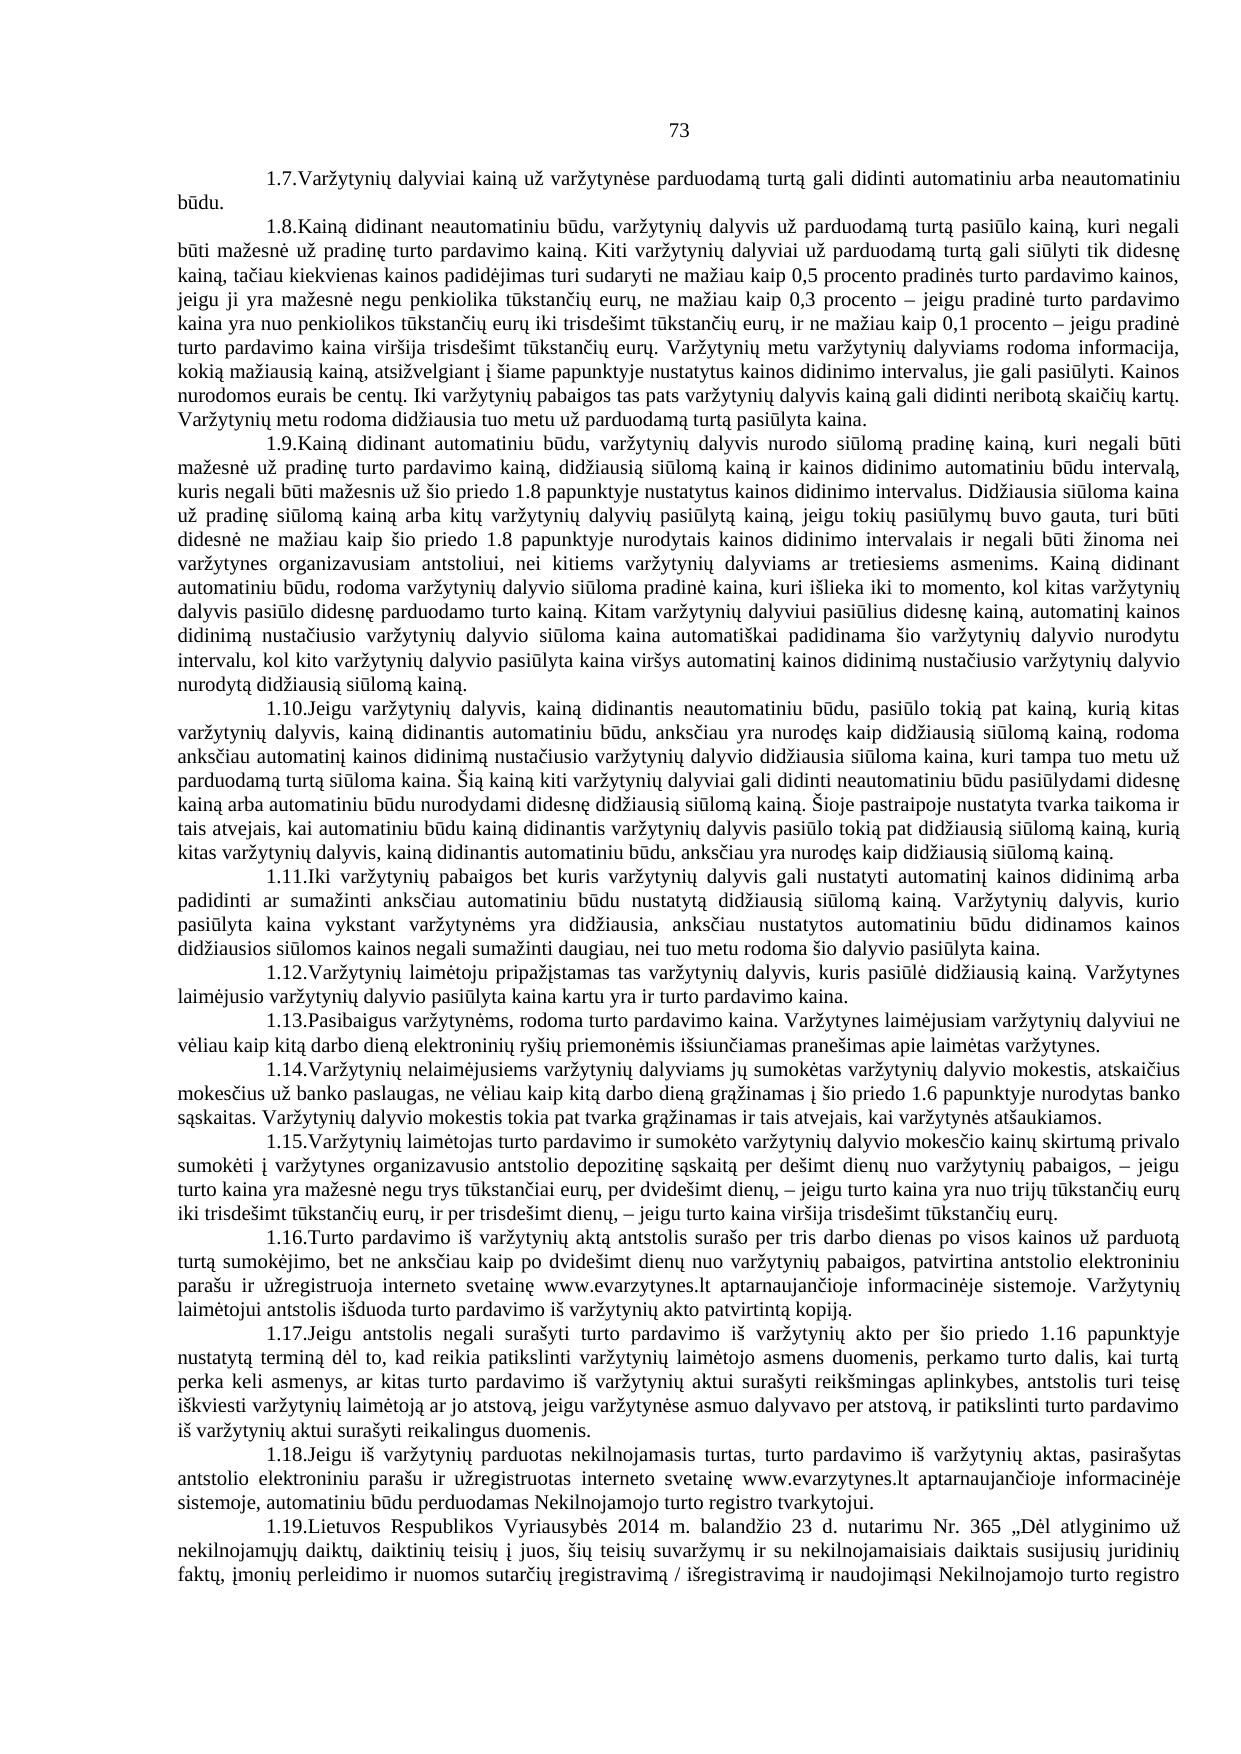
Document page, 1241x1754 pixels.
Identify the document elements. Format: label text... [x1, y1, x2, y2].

text 1.7. Varžytynių dalyviai kainą už varžytynėse parduodamą turtą gali didinti automatiniu arba neautomatiniu būdu. [177, 166, 1181, 214]
text 1.14. Varžytynių nelaimėjusiems varžytynių dalyviams jų sumokėtas varžytynių dalyvio mokestis, atskaičius mokesčius už banko paslaugas, ne vėliau kaip kitą darbo dieną grąžinamas į šio priedo 1.6 papunktyje nurodytas banko sąskaitas. Varžytynių dalyvio mokestis tokia pat tvarka grąžinamas ir tais atvejais, kai varžytynės atšaukiamos. [177, 1057, 1181, 1129]
text 1.16. Turto pardavimo iš varžytynių aktą antstolis surašo per tris darbo dienas po visos kainos už parduotą turtą sumokėjimo, bet ne anksčiau kaip po dvidešimt dienų nuo varžytynių pabaigos, patvirtina antstolio elektroniniu parašu ir užregistruoja interneto svetainę www.evarzytynes.lt aptarnaujančioje informacinėje sistemoje. Varžytynių laimėtojui antstolis išduoda turto pardavimo iš varžytynių akto patvirtintą kopiją. [177, 1225, 1181, 1321]
text 1.18. Jeigu iš varžytynių parduotas nekilnojamasis turtas, turto pardavimo iš varžytynių aktas, pasirašytas antstolio elektroniniu parašu ir užregistruotas interneto svetainę www.evarzytynes.lt aptarnaujančioje informacinėje sistemoje, automatiniu būdu perduodamas Nekilnojamojo turto registro tvarkytojui. [177, 1442, 1181, 1514]
text 1.8. Kainą didinant neautomatiniu būdu, varžytynių dalyvis už parduodamą turtą pasiūlo kainą, kuri negali būti mažesnė už pradinę turto pardavimo kainą. Kiti varžytynių dalyviai už parduodamą turtą gali siūlyti tik didesnę kainą, tačiau kiekvienas kainos padidėjimas turi sudaryti ne mažiau kaip 0,5 procento pradinės turto pardavimo kainos, jeigu ji yra mažesnė negu penkiolika tūkstančių eurų, ne mažiau kaip 0,3 procento – jeigu pradinė turto pardavimo kaina yra nuo penkiolikos tūkstančių eurų iki trisdešimt tūkstančių eurų, ir ne mažiau kaip 0,1 procento – jeigu pradinė turto pardavimo kaina viršija trisdešimt tūkstančių eurų. Varžytynių metu varžytynių dalyviams rodoma informacija, kokią mažiausią kainą, atsižvelgiant į šiame papunktyje nustatytus kainos didinimo intervalus, jie gali pasiūlyti. Kainos nurodomos eurais be centų. Iki varžytynių pabaigos tas pats varžytynių dalyvis kainą gali didinti neribotą skaičių kartų. Varžytynių metu rodoma didžiausia tuo metu už parduodamą turtą pasiūlyta kaina. [177, 214, 1181, 431]
text 1.11. Iki varžytynių pabaigos bet kuris varžytynių dalyvis gali nustatyti automatinį kainos didinimą arba padidinti ar sumažinti anksčiau automatiniu būdu nustatytą didžiausią siūlomą kainą. Varžytynių dalyvis, kurio pasiūlyta kaina vykstant varžytynėms yra didžiausia, anksčiau nustatytos automatiniu būdu didinamos kainos didžiausios siūlomos kainos negali sumažinti daugiau, nei tuo metu rodoma šio dalyvio pasiūlyta kaina. [177, 864, 1181, 960]
text 1.17. Jeigu antstolis negali surašyti turto pardavimo iš varžytynių akto per šio priedo 1.16 papunktyje nustatytą terminą dėl to, kad reikia patikslinti varžytynių laimėtojo asmens duomenis, perkamo turto dalis, kai turtą perka keli asmenys, ar kitas turto pardavimo iš varžytynių aktui surašyti reikšmingas aplinkybes, antstolis turi teisę iškviesti varžytynių laimėtoją ar jo atstovą, jeigu varžytynėse asmuo dalyvavo per atstovą, ir patikslinti turto pardavimo iš varžytynių aktui surašyti reikalingus duomenis. [177, 1321, 1181, 1442]
text 1.9. Kainą didinant automatiniu būdu, varžytynių dalyvis nurodo siūlomą pradinę kainą, kuri negali būti mažesnė už pradinę turto pardavimo kainą, didžiausią siūlomą kainą ir kainos didinimo automatiniu būdu intervalą, kuris negali būti mažesnis už šio priedo 1.8 papunktyje nustatytus kainos didinimo intervalus. Didžiausia siūloma kaina už pradinę siūlomą kainą arba kitų varžytynių dalyvių pasiūlytą kainą, jeigu tokių pasiūlymų buvo gauta, turi būti didesnė ne mažiau kaip šio priedo 1.8 papunktyje nurodytais kainos didinimo intervalais ir negali būti žinoma nei varžytynes organizavusiam antstoliui, nei kitiems varžytynių dalyviams ar tretiesiems asmenims. Kainą didinant automatiniu būdu, rodoma varžytynių dalyvio siūloma pradinė kaina, kuri išlieka iki to momento, kol kitas varžytynių dalyvis pasiūlo didesnę parduodamo turto kainą. Kitam varžytynių dalyviui pasiūlius didesnę kainą, automatinį kainos didinimą nustačiusio varžytynių dalyvio siūloma kaina automatiškai padidinama šio varžytynių dalyvio nurodytu intervalu, kol kito varžytynių dalyvio pasiūlyta kaina viršys automatinį kainos didinimą nustačiusio varžytynių dalyvio nurodytą didžiausią siūlomą kainą. [177, 431, 1181, 696]
text 1.10. Jeigu varžytynių dalyvis, kainą didinantis neautomatiniu būdu, pasiūlo tokią pat kainą, kurią kitas varžytynių dalyvis, kainą didinantis automatiniu būdu, anksčiau yra nurodęs kaip didžiausią siūlomą kainą, rodoma anksčiau automatinį kainos didinimą nustačiusio varžytynių dalyvio didžiausia siūloma kaina, kuri tampa tuo metu už parduodamą turtą siūloma kaina. Šią kainą kiti varžytynių dalyviai gali didinti neautomatiniu būdu pasiūlydami didesnę kainą arba automatiniu būdu nurodydami didesnę didžiausią siūlomą kainą. Šioje pastraipoje nustatyta tvarka taikoma ir tais atvejais, kai automatiniu būdu kainą didinantis varžytynių dalyvis pasiūlo tokią pat didžiausią siūlomą kainą, kurią kitas varžytynių dalyvis, kainą didinantis automatiniu būdu, anksčiau yra nurodęs kaip didžiausią siūlomą kainą. [177, 696, 1181, 864]
text 1.19. Lietuvos Respublikos Vyriausybės 2014 m. balandžio 23 d. nutarimu Nr. 365 „Dėl atlyginimo už nekilnojamųjų daiktų, daiktinių teisių į juos, šių teisių suvaržymų ir su nekilnojamaisiais daiktais susijusių juridinių faktų, įmonių perleidimo ir nuomos sutarčių įregistravimą / išregistravimą ir naudojimąsi Nekilnojamojo turto registro [177, 1514, 1181, 1586]
text 1.13. Pasibaigus varžytynėms, rodoma turto pardavimo kaina. Varžytynes laimėjusiam varžytynių dalyviui ne vėliau kaip kitą darbo dieną elektroninių ryšių priemonėmis išsiunčiamas pranešimas apie laimėtas varžytynes. [177, 1008, 1181, 1057]
text 1.15. Varžytynių laimėtojas turto pardavimo ir sumokėto varžytynių dalyvio mokesčio kainų skirtumą privalo sumokėti į varžytynes organizavusio antstolio depozitinę sąskaitą per dešimt dienų nuo varžytynių pabaigos, – jeigu turto kaina yra mažesnė negu trys tūkstančiai eurų, per dvidešimt dienų, – jeigu turto kaina yra nuo trijų tūkstančių eurų iki trisdešimt tūkstančių eurų, ir per trisdešimt dienų, – jeigu turto kaina viršija trisdešimt tūkstančių eurų. [177, 1129, 1181, 1225]
text 1.12. Varžytynių laimėtoju pripažįstamas tas varžytynių dalyvis, kuris pasiūlė didžiausią kainą. Varžytynes laimėjusio varžytynių dalyvio pasiūlyta kaina kartu yra ir turto pardavimo kaina. [177, 960, 1181, 1008]
